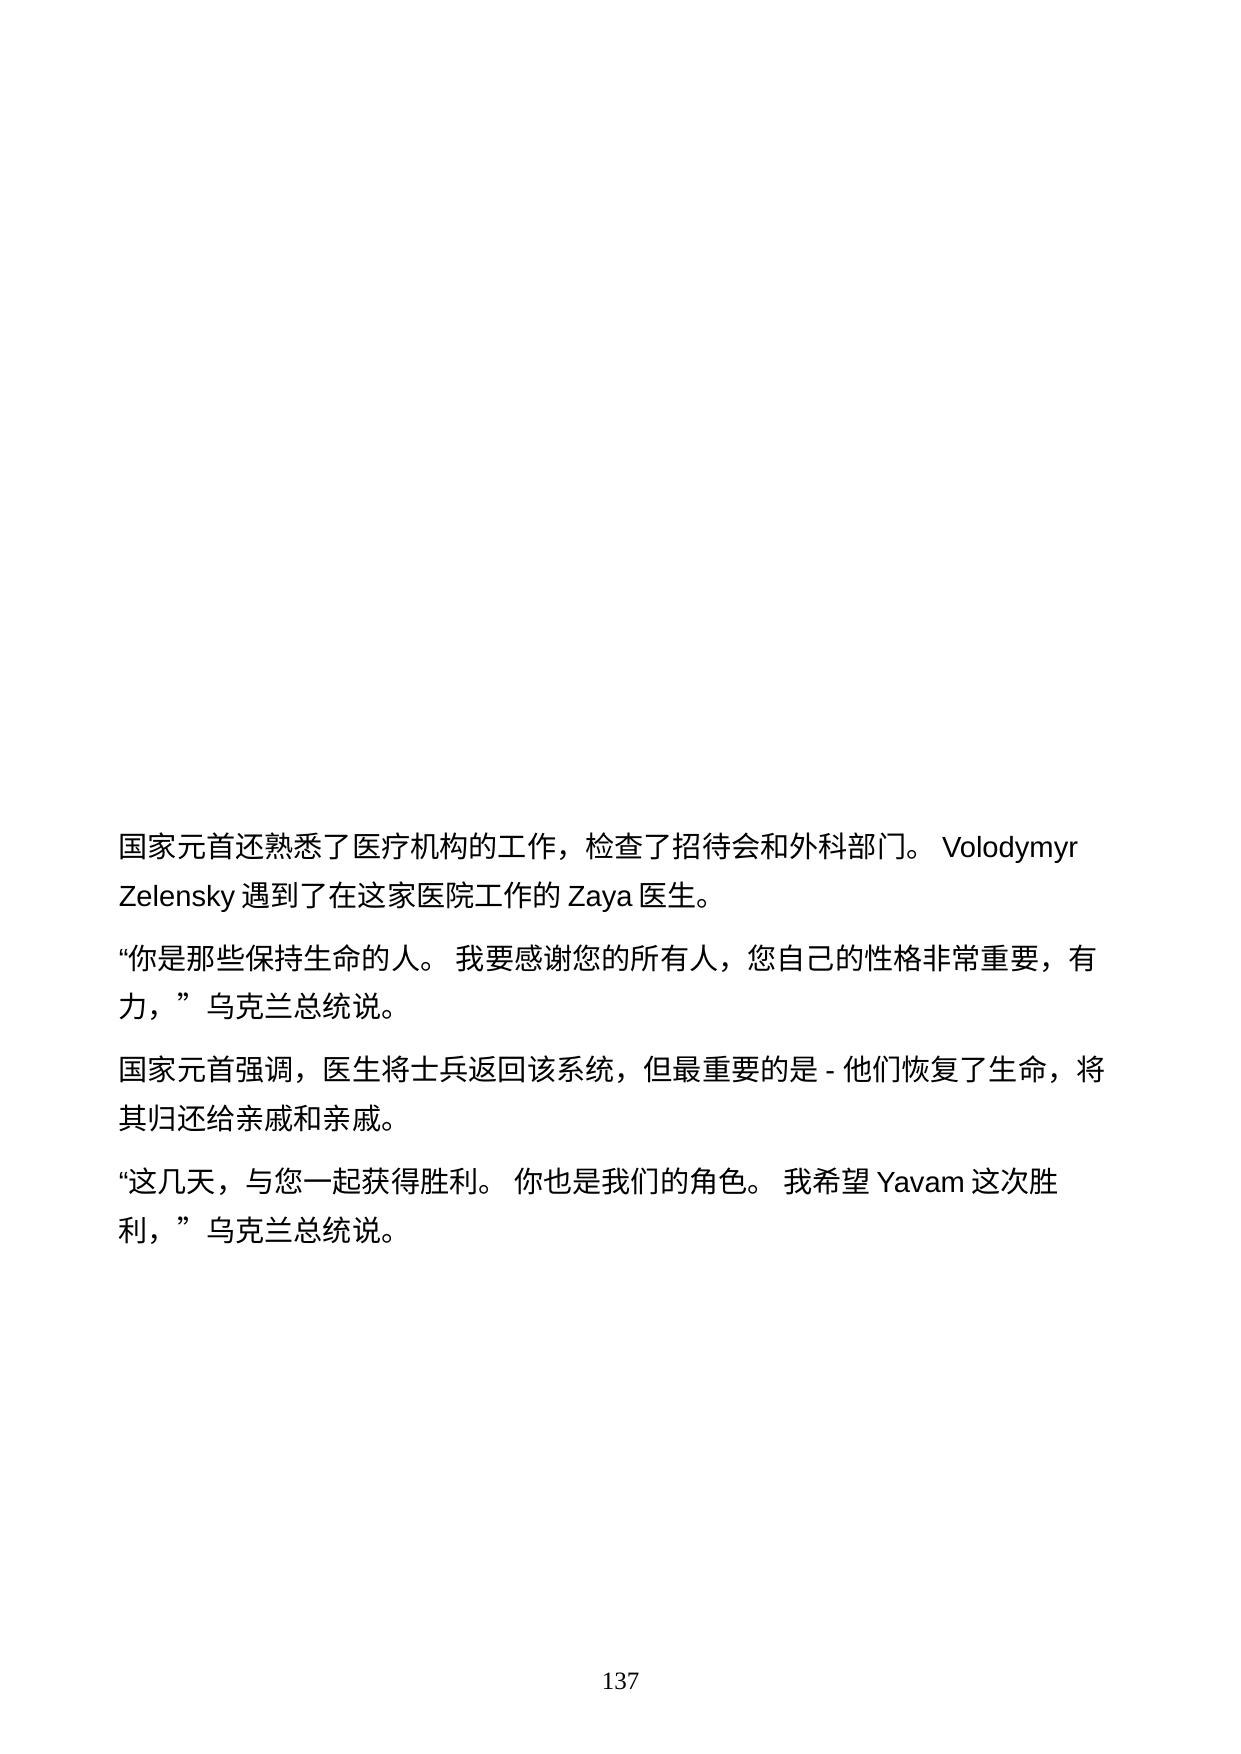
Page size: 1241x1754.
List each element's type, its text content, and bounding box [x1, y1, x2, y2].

text “你是那些保持生命的人。 我要感谢您的所有人，您自己的性格非常重要，有力，”乌克兰总统说。 [118, 935, 1122, 1026]
text 国家元首强调，医生将士兵返回该系统，但最重要的是 - 他们恢复了生命，将其归还给亲戚和亲戚。 [118, 1047, 1122, 1138]
text 国家元首还熟悉了医疗机构的工作，检查了招待会和外科部门。 Volodymyr Zelensky遇到了在这家医院工作的Zaya医生。 [118, 118, 1122, 914]
text “这几天，与您一起获得胜利。 你也是我们的角色。 我希望Yavam这次胜利，”乌克兰总统说。 [118, 1159, 1122, 1249]
